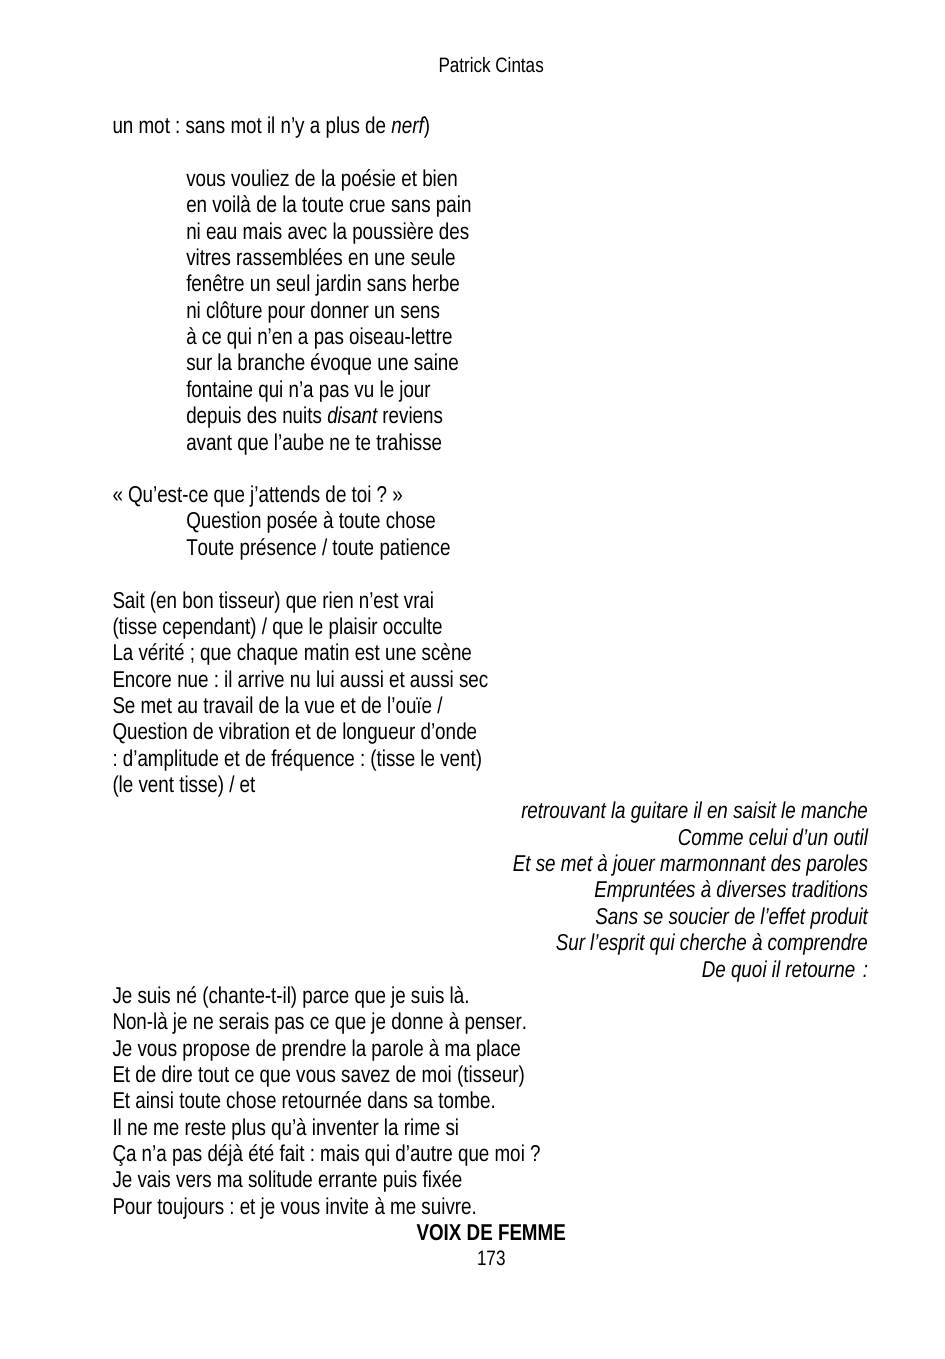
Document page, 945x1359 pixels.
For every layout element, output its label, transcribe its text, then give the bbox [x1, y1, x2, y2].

text Je suis né (chante-t-il) parce que je suis là. [112, 982, 870, 1008]
text (le vent tisse) / et [112, 771, 870, 797]
text Pour toujours : et je vous invite à me suivre. [112, 1193, 870, 1219]
text ni clôture pour donner un sens [186, 297, 870, 323]
text Se met au travail de la vue et de l’ouïe / [112, 692, 870, 718]
text Sait (en bon tisseur) que rien n’est vrai [112, 587, 870, 613]
text Encore nue : il arrive nu lui aussi et aussi sec [112, 666, 870, 692]
text ni eau mais avec la poussière des [186, 218, 870, 244]
text VOIX DE FEMME [112, 1219, 870, 1245]
text vous vouliez de la poésie et bien [186, 165, 870, 191]
text un mot : sans mot il n’y a plus de nerf) [112, 112, 870, 138]
text Et ainsi toute chose retournée dans sa tombe. [112, 1087, 870, 1114]
text Sur l’esprit qui cherche à comprendre [112, 929, 870, 956]
text De quoi il retourne : [112, 956, 870, 982]
text « Qu’est-ce que j’attends de toi ? » [112, 481, 870, 507]
text fenêtre un seul jardin sans herbe [186, 270, 870, 297]
text La vérité ; que chaque matin est une scène [112, 639, 870, 666]
text Je vais vers ma solitude errante puis fixée [112, 1166, 870, 1193]
text Question posée à toute chose [186, 507, 870, 534]
text Question de vibration et de longueur d’onde [112, 718, 870, 745]
text Empruntées à diverses traditions [112, 876, 870, 903]
text vitres rassemblées en une seule [186, 244, 870, 270]
text : d’amplitude et de fréquence : (tisse le vent) [112, 745, 870, 771]
text Et se met à jouer marmonnant des paroles [112, 850, 870, 876]
text avant que l’aube ne te trahisse [186, 428, 870, 455]
text en voilà de la toute crue sans pain [186, 191, 870, 218]
text fontaine qui n’a pas vu le jour [186, 376, 870, 402]
text Et de dire tout ce que vous savez de moi (tisseur) [112, 1061, 870, 1087]
text Non-là je ne serais pas ce que je donne à penser. [112, 1008, 870, 1034]
text Il ne me reste plus qu’à inventer la rime si [112, 1114, 870, 1140]
text Sans se soucier de l’effet produit [112, 903, 870, 929]
text (tisse cependant) / que le plaisir occulte [112, 613, 870, 639]
text à ce qui n’en a pas oiseau-lettre [186, 323, 870, 349]
text Je vous propose de prendre la parole à ma place [112, 1034, 870, 1061]
text sur la branche évoque une saine [186, 349, 870, 376]
text retrouvant la guitare il en saisit le manche [112, 797, 870, 824]
text Toute présence / toute patience [186, 534, 870, 560]
text depuis des nuits disant reviens [186, 402, 870, 428]
text Ça n’a pas déjà été fait : mais qui d’autre que moi ? [112, 1140, 870, 1166]
text Comme celui d’un outil [112, 824, 870, 850]
